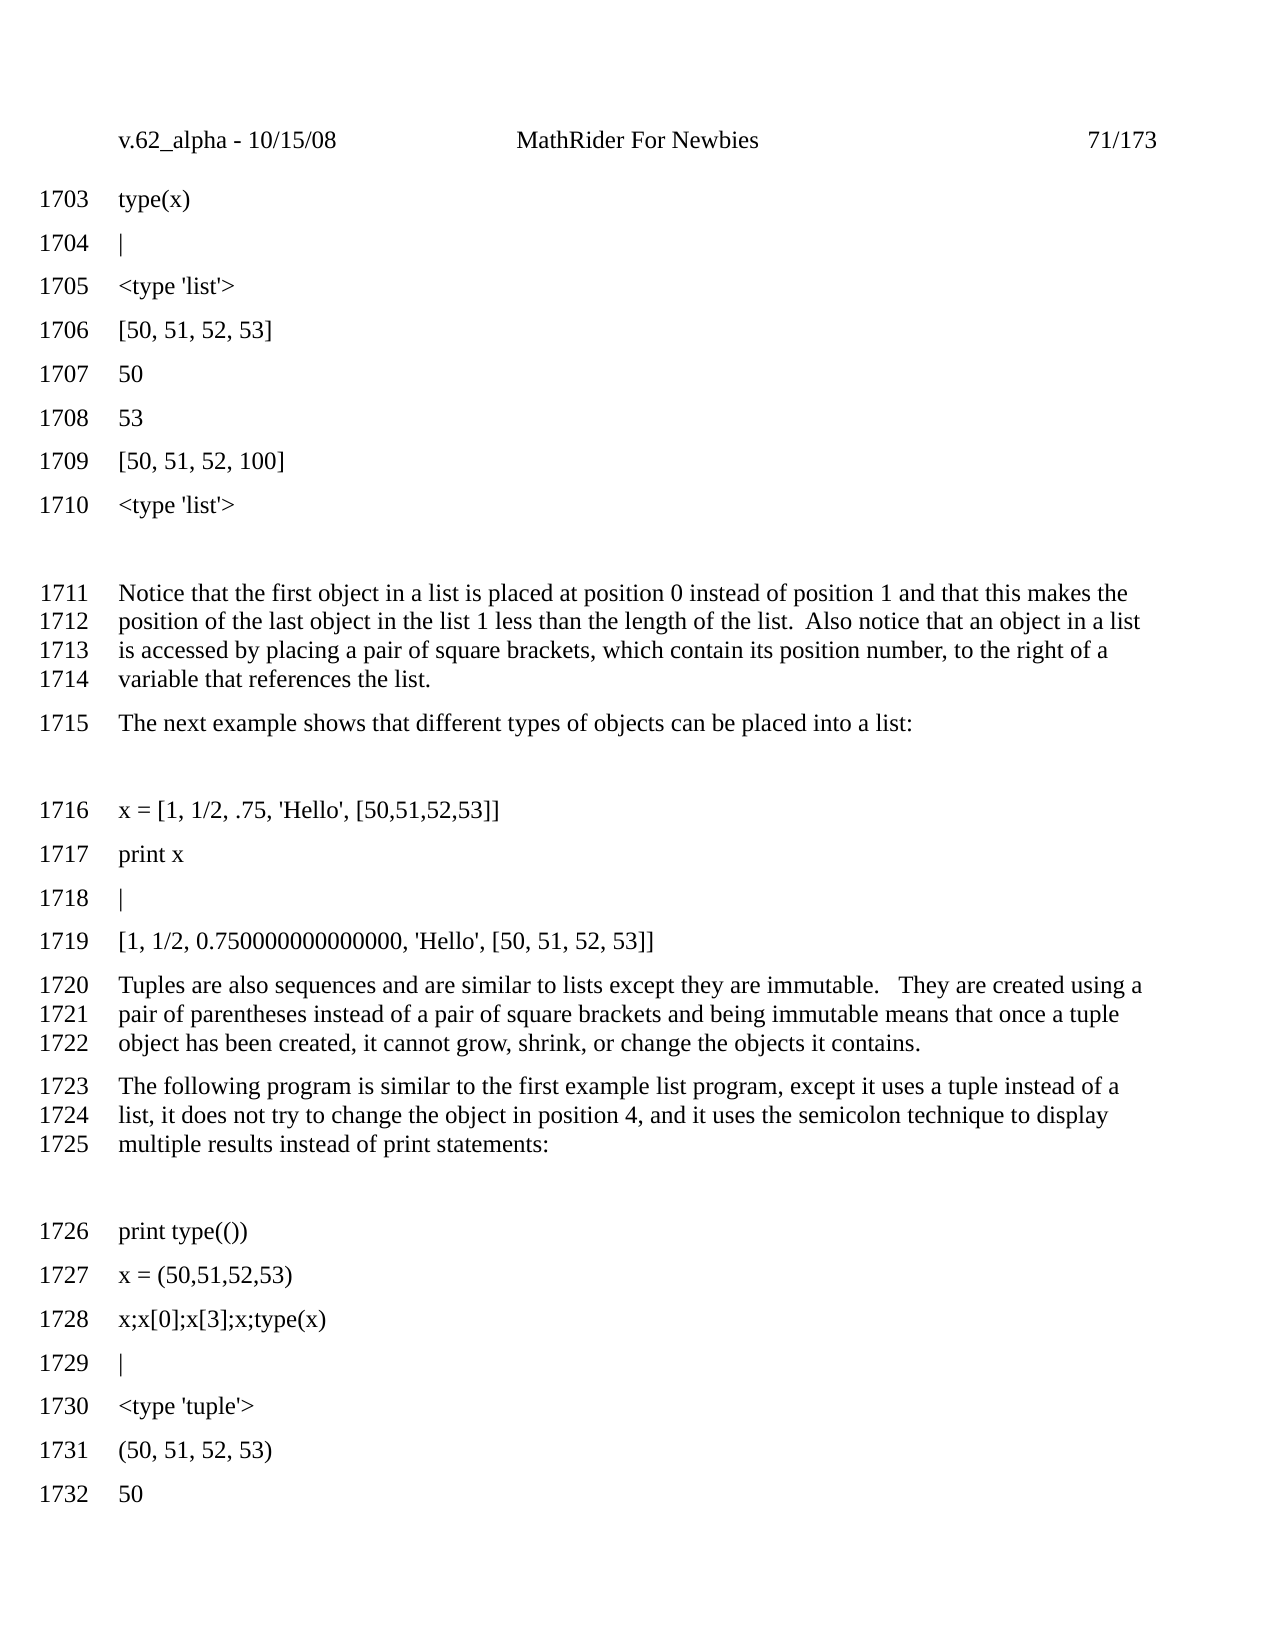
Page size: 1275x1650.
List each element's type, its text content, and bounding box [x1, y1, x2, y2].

text <type 'list'> [118, 490, 1157, 519]
text print x [118, 839, 1157, 868]
text | [118, 1348, 1157, 1376]
text print type(()) [118, 1216, 1157, 1245]
text <type 'list'> [118, 271, 1157, 300]
text x = (50,51,52,53) [118, 1260, 1157, 1289]
text [1, 1/2, 0.750000000000000, 'Hello', [50, 51, 52, 53]] [118, 926, 1157, 955]
text Tuples are also sequences and are similar to lists except they are immutable. They are created using a pair of parentheses instead of a pair of square brackets and being immutable means that once a tuple object has been created, it cannot grow, shrink, or change the objects it contains. [118, 970, 1157, 1056]
text 53 [118, 403, 1157, 431]
text (50, 51, 52, 53) [118, 1435, 1157, 1464]
text [50, 51, 52, 100] [118, 446, 1157, 475]
text 50 [118, 1479, 1157, 1508]
text Notice that the first object in a list is placed at position 0 instead of position 1 and that this makes the position of the last object in the list 1 less than the length of the list. Also notice that an object in a list is accessed by placing a pair of square brackets, which contain its position number, to the right of a variable that references the list. [118, 578, 1157, 693]
text | [118, 228, 1157, 256]
text x = [1, 1/2, .75, 'Hello', [50,51,52,53]] [118, 795, 1157, 824]
text | [118, 883, 1157, 911]
text x;x[0];x[3];x;type(x) [118, 1304, 1157, 1333]
text type(x) [118, 184, 1157, 213]
text <type 'tuple'> [118, 1391, 1157, 1420]
text 50 [118, 359, 1157, 388]
text The next example shows that different types of objects can be placed into a list: [118, 708, 1157, 736]
text The following program is similar to the first example list program, except it uses a tuple instead of a list, it does not try to change the object in position 4, and it uses the semicolon technique to display multiple results instead of print statements: [118, 1071, 1157, 1158]
text [50, 51, 52, 53] [118, 315, 1157, 344]
